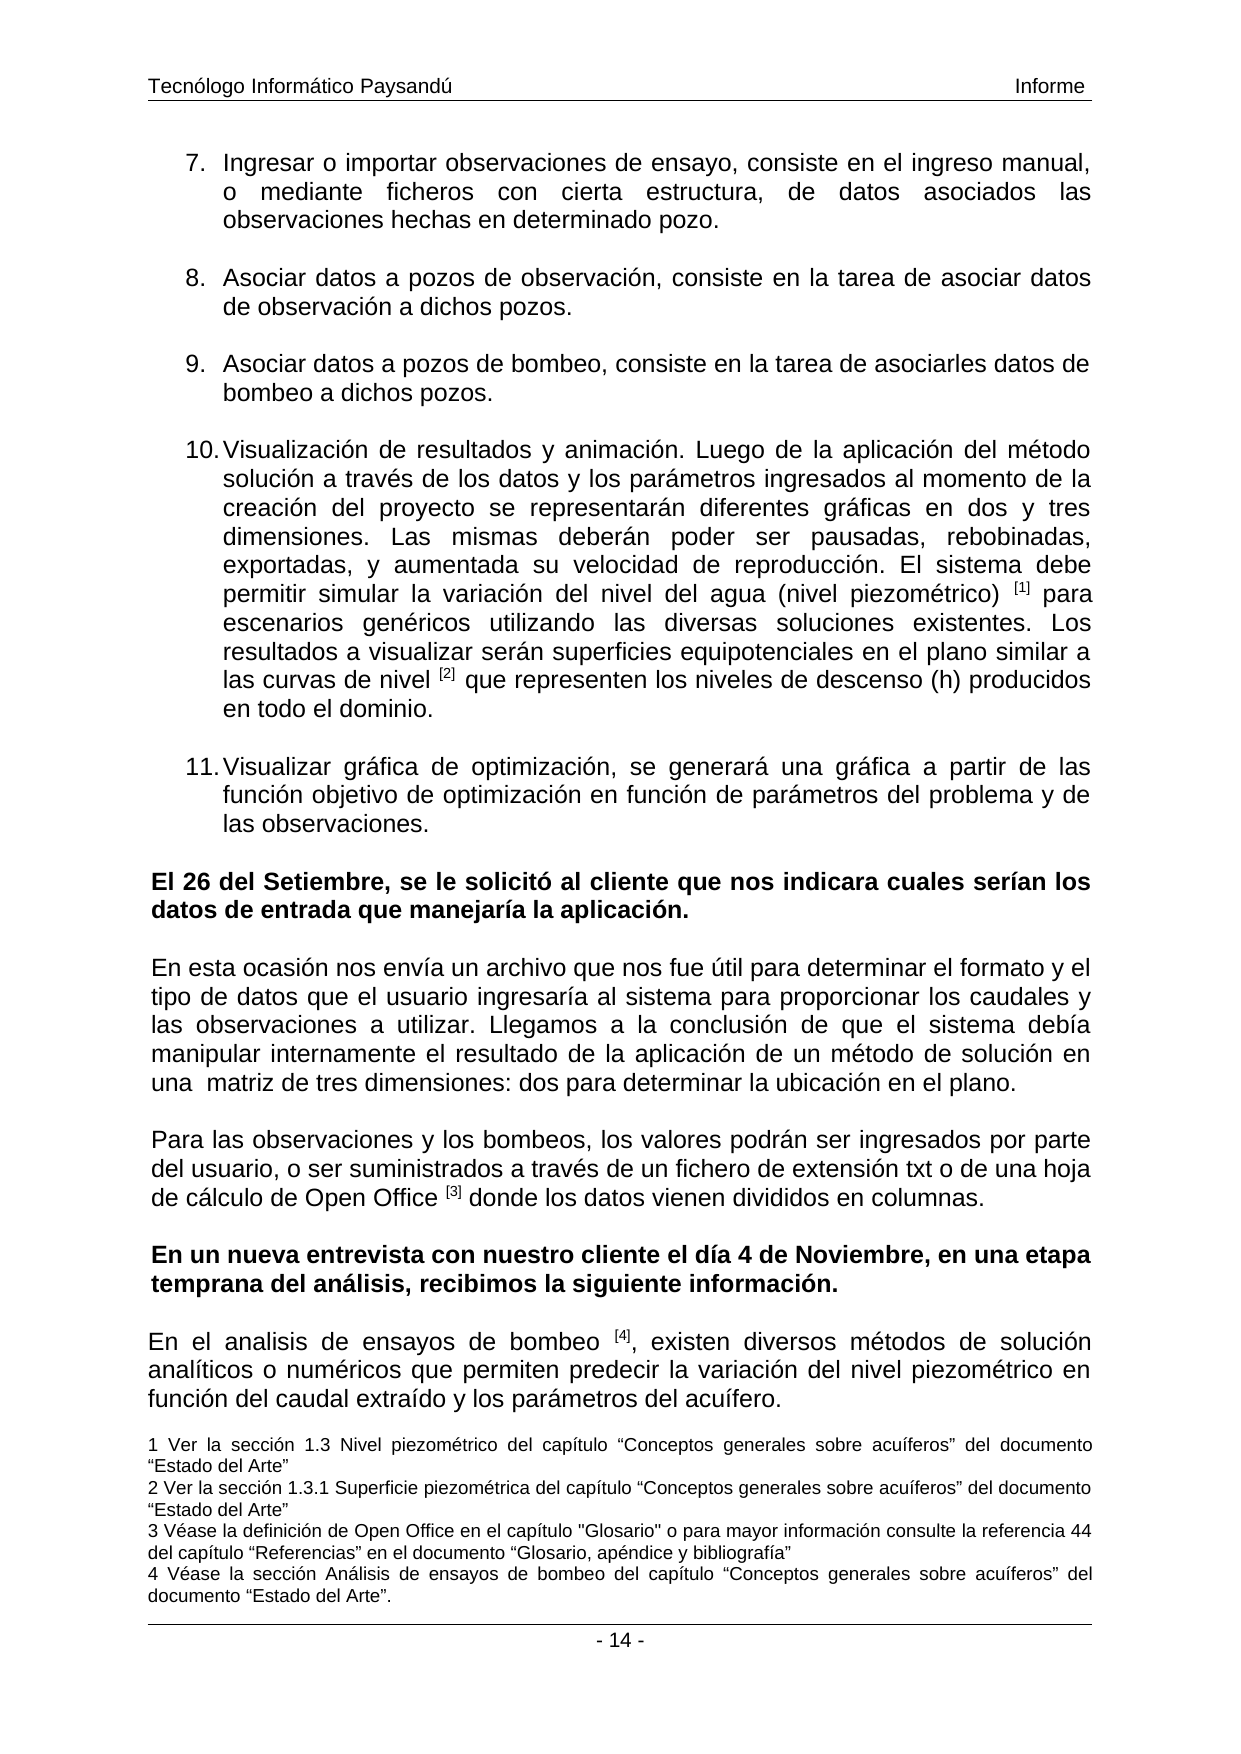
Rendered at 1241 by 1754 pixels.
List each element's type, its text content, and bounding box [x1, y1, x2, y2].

text Véase la definición de Open Office en el capítulo "Glosario" o para mayor información consulte la referencia 44 del capítulo “Referencias” en el documento “Glosario, apéndice y bibliografía” [148, 1520, 1092, 1563]
list Asociar datos a pozos de observación, consiste en la tarea de asociar datos de observación a dichos pozos. [185, 263, 1092, 320]
text En el analisis de ensayos de bombeo [], existen diversos métodos de solución analíticos o numéricos que permiten predecir la variación del nivel piezométrico en función del caudal extraído y los parámetros del acuífero. [148, 1326, 1092, 1413]
list Visualizar gráfica de optimización, se generará una gráfica a partir de las función objetivo de optimización en función de parámetros del problema y de las observaciones. [185, 751, 1092, 838]
text En un nueva entrevista con nuestro cliente el día 4 de Noviembre, en una etapa temprana del análisis, recibimos la siguiente información. [151, 1240, 1092, 1298]
list Asociar datos a pozos de bombeo, consiste en la tarea de asociarles datos de bombeo a dichos pozos. [185, 349, 1092, 406]
list Ver la sección 1.3 Nivel piezométrico del capítulo “Conceptos generales sobre acuíferos” del documento “Estado del Arte” [148, 1434, 1092, 1477]
text Para las observaciones y los bombeos, los valores podrán ser ingresados por parte del usuario, o ser suministrados a través de un fichero de extensión txt o de una hoja de cálculo de Open Office [] donde los datos vienen divididos en columnas. [151, 1125, 1092, 1211]
text En esta ocasión nos envía un archivo que nos fue útil para determinar el formato y el tipo de datos que el usuario ingresaría al sistema para proporcionar los caudales y las observaciones a utilizar. Llegamos a la conclusión de que el sistema debía manipular internamente el resultado de la aplicación de un método de solución en una matriz de tres dimensiones: dos para determinar la ubicación en el plano. [151, 953, 1092, 1096]
list Ingresar o importar observaciones de ensayo, consiste en el ingreso manual, o mediante ficheros con cierta estructura, de datos asociados las observaciones hechas en determinado pozo. [185, 148, 1092, 234]
list Ver la sección 1.3.1 Superficie piezométrica del capítulo “Conceptos generales sobre acuíferos” del documento “Estado del Arte” [148, 1477, 1092, 1520]
list Visualización de resultados y animación. Luego de la aplicación del método solución a través de los datos y los parámetros ingresados al momento de la creación del proyecto se representarán diferentes gráficas en dos y tres dimensiones. Las mismas deberán poder ser pausadas, rebobinadas, exportadas, y aumentada su velocidad de reproducción. El sistema debe permitir simular la variación del nivel del agua (nivel piezométrico) [] para escenarios genéricos utilizando las diversas soluciones existentes. Los resultados a visualizar serán superficies equipotenciales en el plano similar a las curvas de nivel [] que representen los niveles de descenso (h) producidos en todo el dominio. [185, 435, 1092, 723]
text Véase la sección Análisis de ensayos de bombeo del capítulo “Conceptos generales sobre acuíferos” del documento “Estado del Arte”. [148, 1563, 1092, 1606]
text El 26 del Setiembre, se le solicitó al cliente que nos indicara cuales serían los datos de entrada que manejaría la aplicación. [151, 866, 1092, 924]
